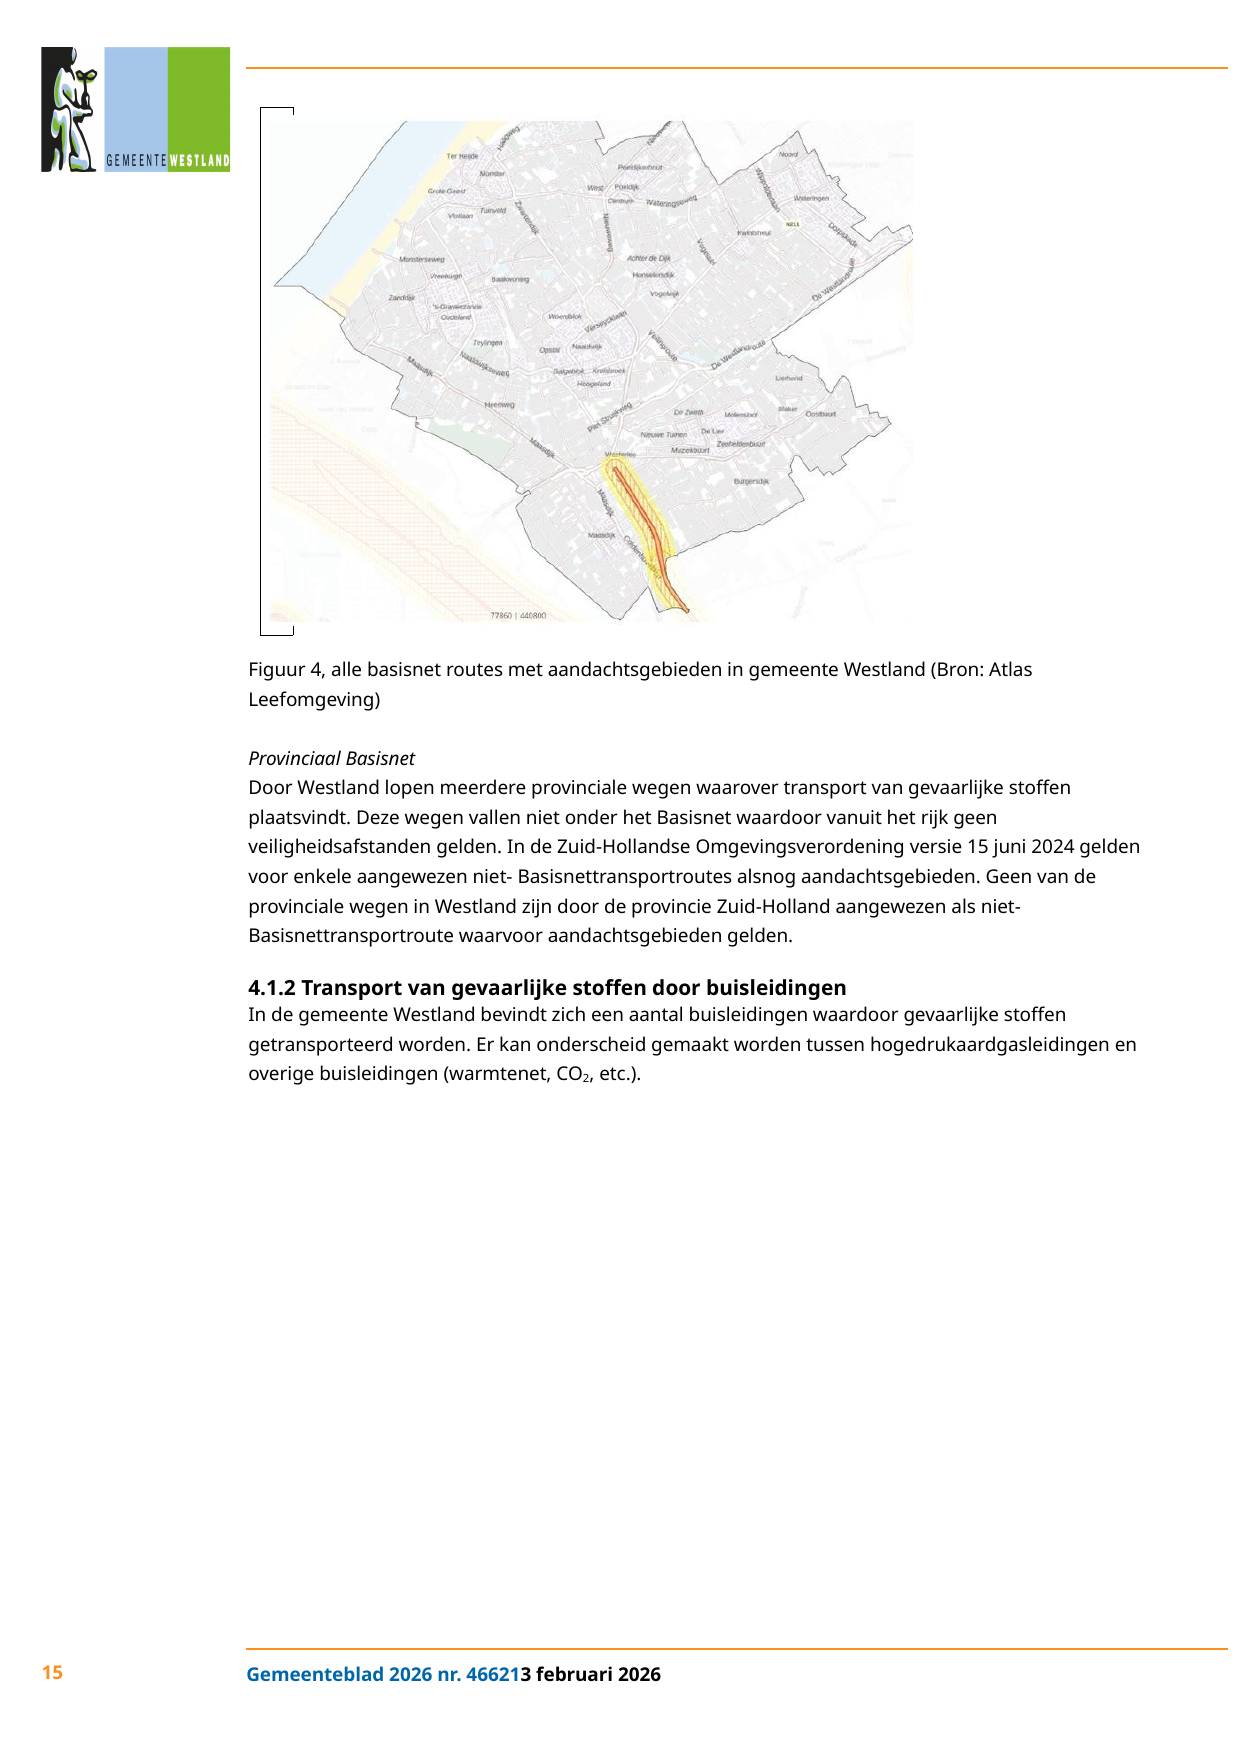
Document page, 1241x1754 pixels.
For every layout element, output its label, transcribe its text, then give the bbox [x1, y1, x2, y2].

text Figuur 4, alle basisnet routes met aandachtsgebieden in gemeente Westland (Bron: Atlas Leefomgeving) [248, 656, 1152, 711]
picture [41, 47, 231, 172]
text In de gemeente Westland bevindt zich een aantal buisleidingen waardoor gevaarlijke stoffen getransporteerd worden. Er kan onderscheid gemaakt worden tussen hogedrukaardgasleidingen en overige buisleidingen (warmtenet, CO2, etc.). [248, 1001, 1152, 1086]
text 4.1.2 Transport van gevaarlijke stoffen door buisleidingen [248, 973, 1152, 1001]
text Door Westland lopen meerdere provinciale wegen waarover transport van gevaarlijke stoffen plaatsvindt. Deze wegen vallen niet onder het Basisnet waardoor vanuit het rijk geen veiligheidsafstanden gelden. In de Zuid-Hollandse Omgevingsverordening versie 15 juni 2024 gelden voor enkele aangewezen niet- Basisnettransportroutes alsnog aandachtsgebieden. Geen van de provinciale wegen in Westland zijn door de provincie Zuid-Holland aangewezen als niet-Basisnettransportroute waarvoor aandachtsgebieden gelden. [248, 774, 1152, 948]
text Provinciaal Basisnet [248, 745, 1152, 771]
picture [268, 115, 919, 626]
